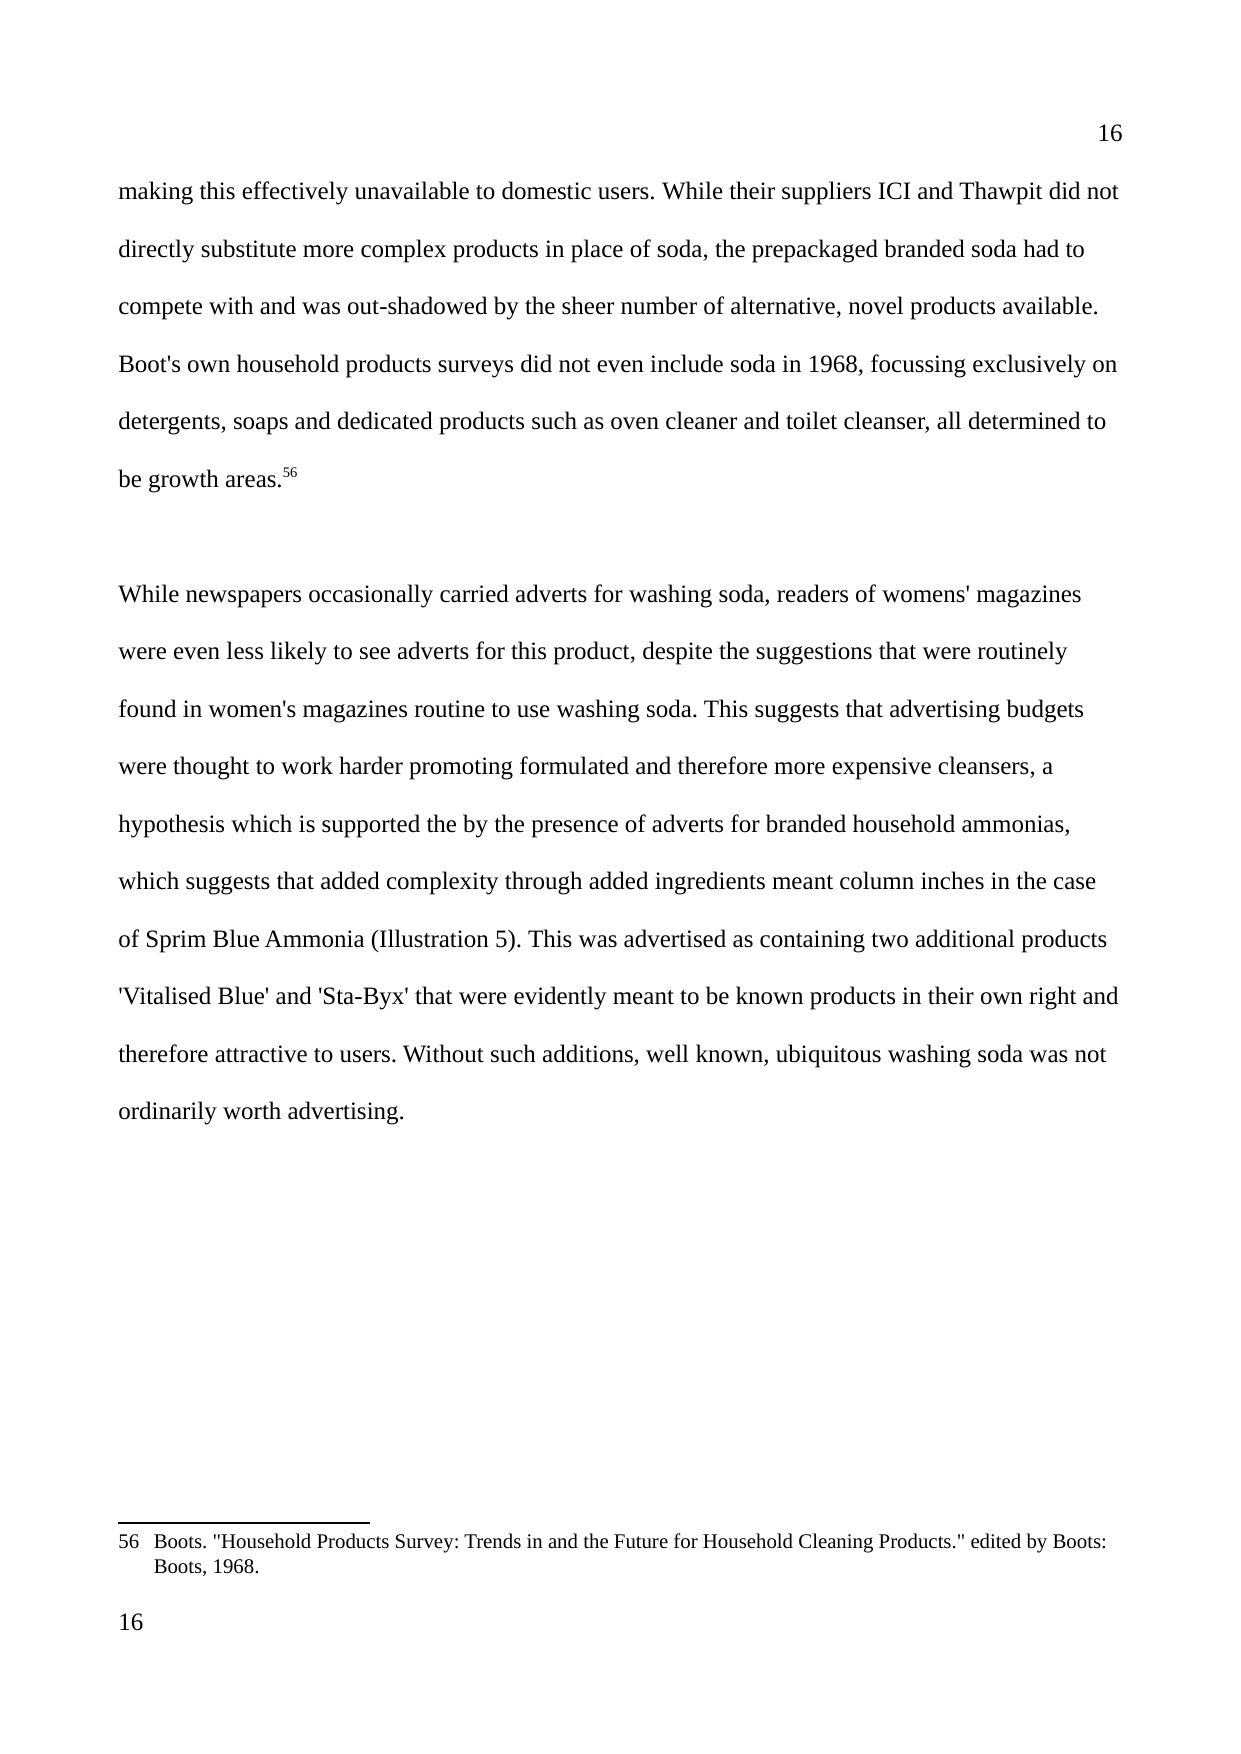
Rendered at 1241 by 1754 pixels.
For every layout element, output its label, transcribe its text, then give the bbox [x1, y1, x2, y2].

text Boots. "Household Products Survey: Trends in and the Future for Household Cleaning Products." edited by Boots: Boots, 1968. [118, 1529, 1122, 1578]
text making this effectively unavailable to domestic users. While their suppliers ICI and Thawpit did not directly substitute more complex products in place of soda, the prepackaged branded soda had to compete with and was out-shadowed by the sheer number of alternative, novel products available. Boot's own household products surveys did not even include soda in 1968, focussing exclusively on detergents, soaps and dedicated products such as oven cleaner and toilet cleanser, all determined to be growth areas. [118, 176, 1122, 493]
text While newspapers occasionally carried adverts for washing soda, readers of womens' magazines were even less likely to see adverts for this product, despite the suggestions that were routinely found in women's magazines routine to use washing soda. This suggests that advertising budgets were thought to work harder promoting formulated and therefore more expensive cleansers, a hypothesis which is supported the by the presence of adverts for branded household ammonias, which suggests that added complexity through added ingredients meant column inches in the case of Sprim Blue Ammonia (Illustration 5). This was advertised as containing two additional products 'Vitalised Blue' and 'Sta-Byx' that were evidently meant to be known products in their own right and therefore attractive to users. Without such additions, well known, ubiquitous washing soda was not ordinarily worth advertising. [118, 579, 1122, 1125]
